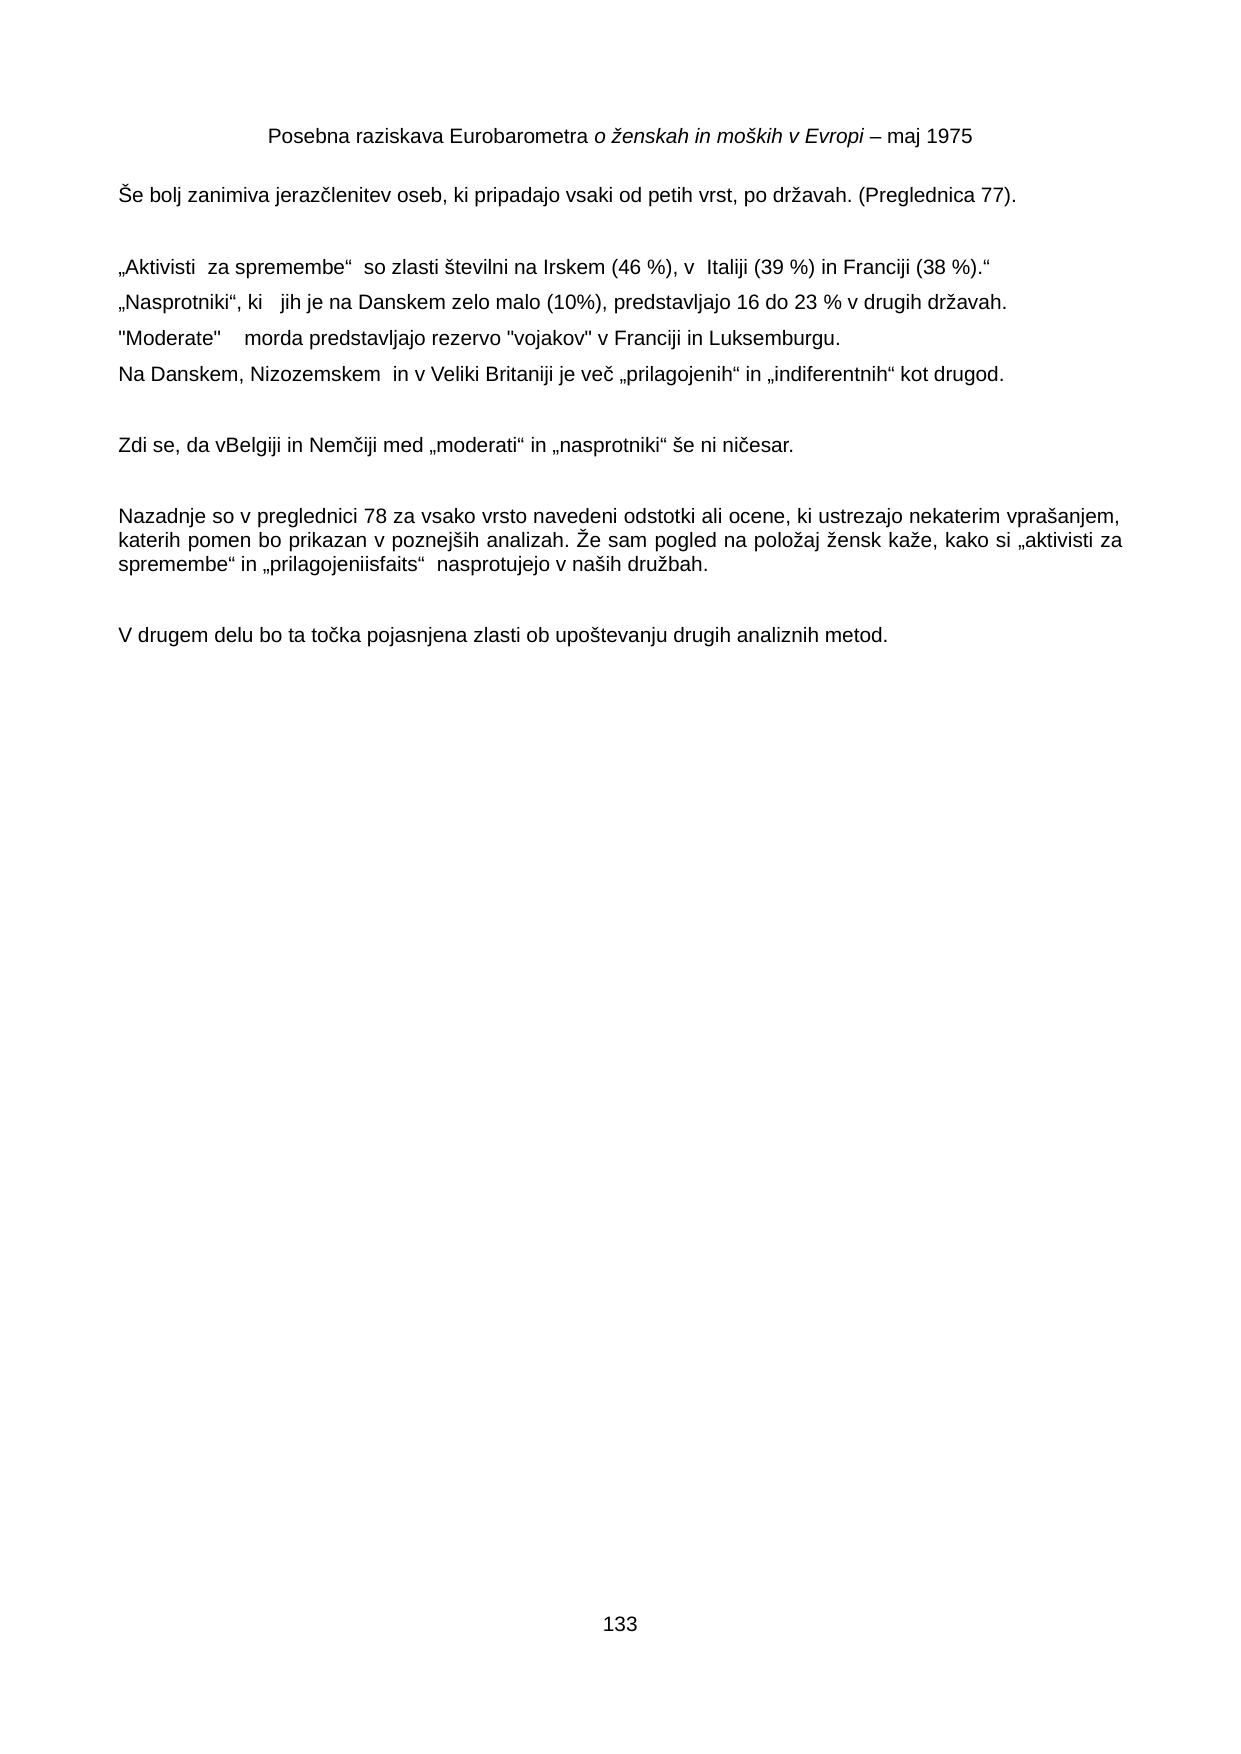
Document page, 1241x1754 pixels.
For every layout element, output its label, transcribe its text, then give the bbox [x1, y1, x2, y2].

text Nazadnje so v preglednici 78 za vsako vrsto navedeni odstotki ali ocene, ki ustrezajo nekaterim vprašanjem, katerih pomen bo prikazan v poznejših analizah. Že sam pogled na položaj žensk kaže, kako si „aktivisti za spremembe“ in „prilagojeniisfaits“ nasprotujejo v naših družbah. [118, 504, 1122, 576]
text "Moderate" morda predstavljajo rezervo "vojakov" v Franciji in Luksemburgu. [118, 326, 1122, 350]
text „Nasprotniki“, ki jih je na Danskem zelo malo (10%), predstavljajo 16 do 23 % v drugih državah. [118, 290, 1122, 314]
text Na Danskem, Nizozemskem in v Veliki Britaniji je več „prilagojenih“ in „indiferentnih“ kot drugod. [118, 361, 1122, 385]
text V drugem delu bo ta točka pojasnjena zlasti ob upoštevanju drugih analiznih metod. [118, 623, 1122, 647]
text „Aktivisti za spremembe“ so zlasti številni na Irskem (46 %), v Italiji (39 %) in Franciji (38 %).“ [118, 254, 1122, 278]
text Zdi se, da vBelgiji in Nemčiji med „moderati“ in „nasprotniki“ še ni ničesar. [118, 433, 1122, 457]
text Še bolj zanimiva jerazčlenitev oseb, ki pripadajo vsaki od petih vrst, po državah. (Preglednica 77). [118, 183, 1122, 207]
